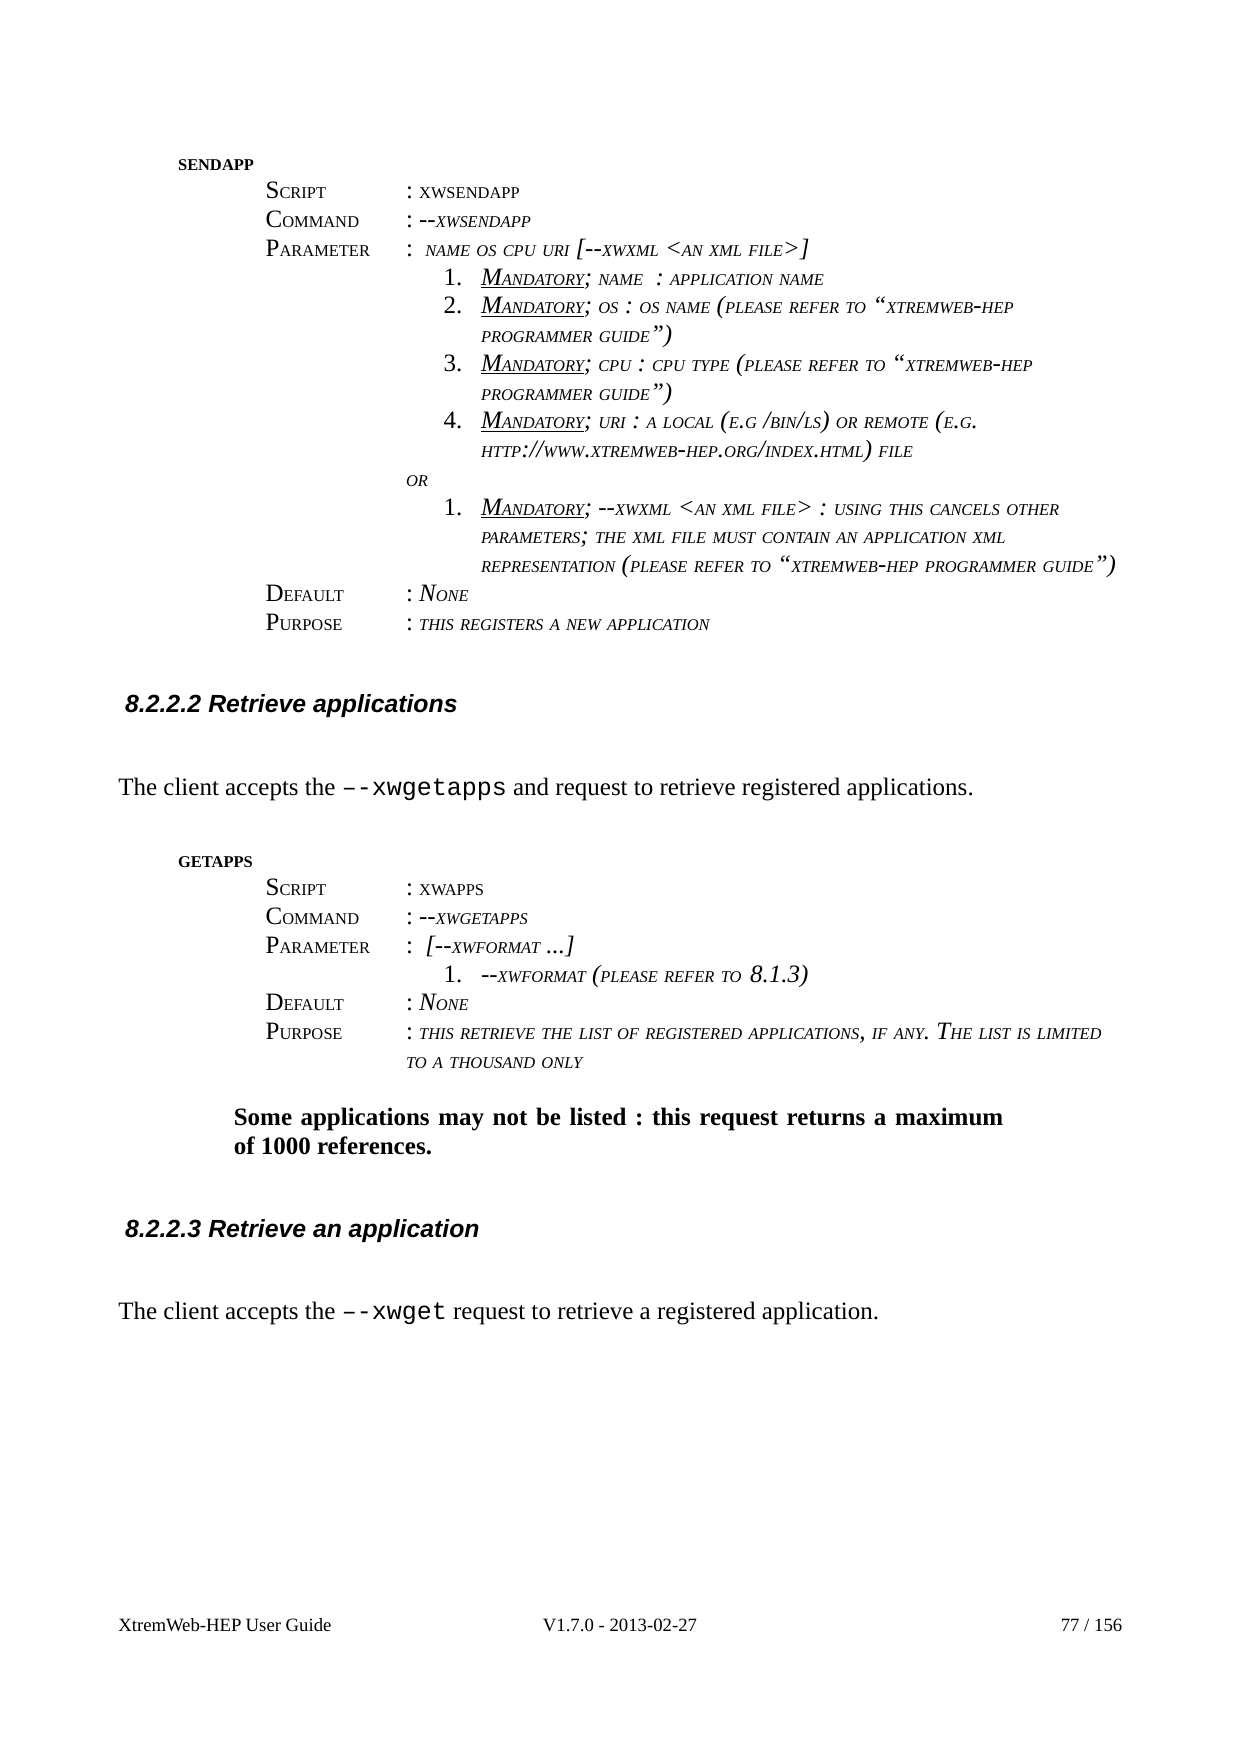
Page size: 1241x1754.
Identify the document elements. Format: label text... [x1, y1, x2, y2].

text Default : None [265, 578, 1122, 607]
list Mandatory; name : application name [443, 262, 1122, 291]
list Mandatory; uri : a local (e.g /bin/ls) or remote (e.g. http://www.xtremweb-hep.org/index.html) file [443, 406, 1122, 463]
text Default : None [265, 987, 1122, 1016]
text getapps [178, 844, 1122, 872]
text Parameter : [--xwformat ...] [265, 930, 1122, 959]
text Parameter : name os cpu uri [--xwxml <an xml file>] [265, 233, 1122, 262]
text Purpose : this retrieve the list of registered applications, if any. The list is limited to a thousand only [265, 1016, 1122, 1074]
text Command : --xwsendapp [265, 204, 1122, 233]
subtitle Retrieve applications [118, 689, 1122, 718]
list --xwformat (please refer to 8.1.3) [443, 959, 1122, 987]
text sendapp [178, 147, 1122, 176]
text or [265, 463, 1122, 492]
text Some applications may not be listed : this request returns a maximum of 1000 references. [233, 1102, 1004, 1160]
text Script : xwapps [265, 872, 1122, 901]
text The client accepts the –-xwgetapps and request to retrieve registered applications. [118, 772, 1122, 802]
subtitle Retrieve an application [118, 1214, 1122, 1242]
text Script : xwsendapp [265, 176, 1122, 204]
list Mandatory; cpu : cpu type (please refer to “xtremweb-hep programmer guide”) [443, 348, 1122, 406]
text The client accepts the –-xwget request to retrieve a registered application. [118, 1296, 1122, 1327]
text Purpose : this registers a new application [265, 607, 1122, 636]
list Mandatory; os : os name (please refer to “xtremweb-hep programmer guide”) [443, 291, 1122, 348]
text Command : --xwgetapps [265, 901, 1122, 930]
list Mandatory; --xwxml <an xml file> : using this cancels other parameters; the xml file must contain an application xml representation (please refer to “xtremweb-hep programmer guide”) [443, 492, 1122, 578]
